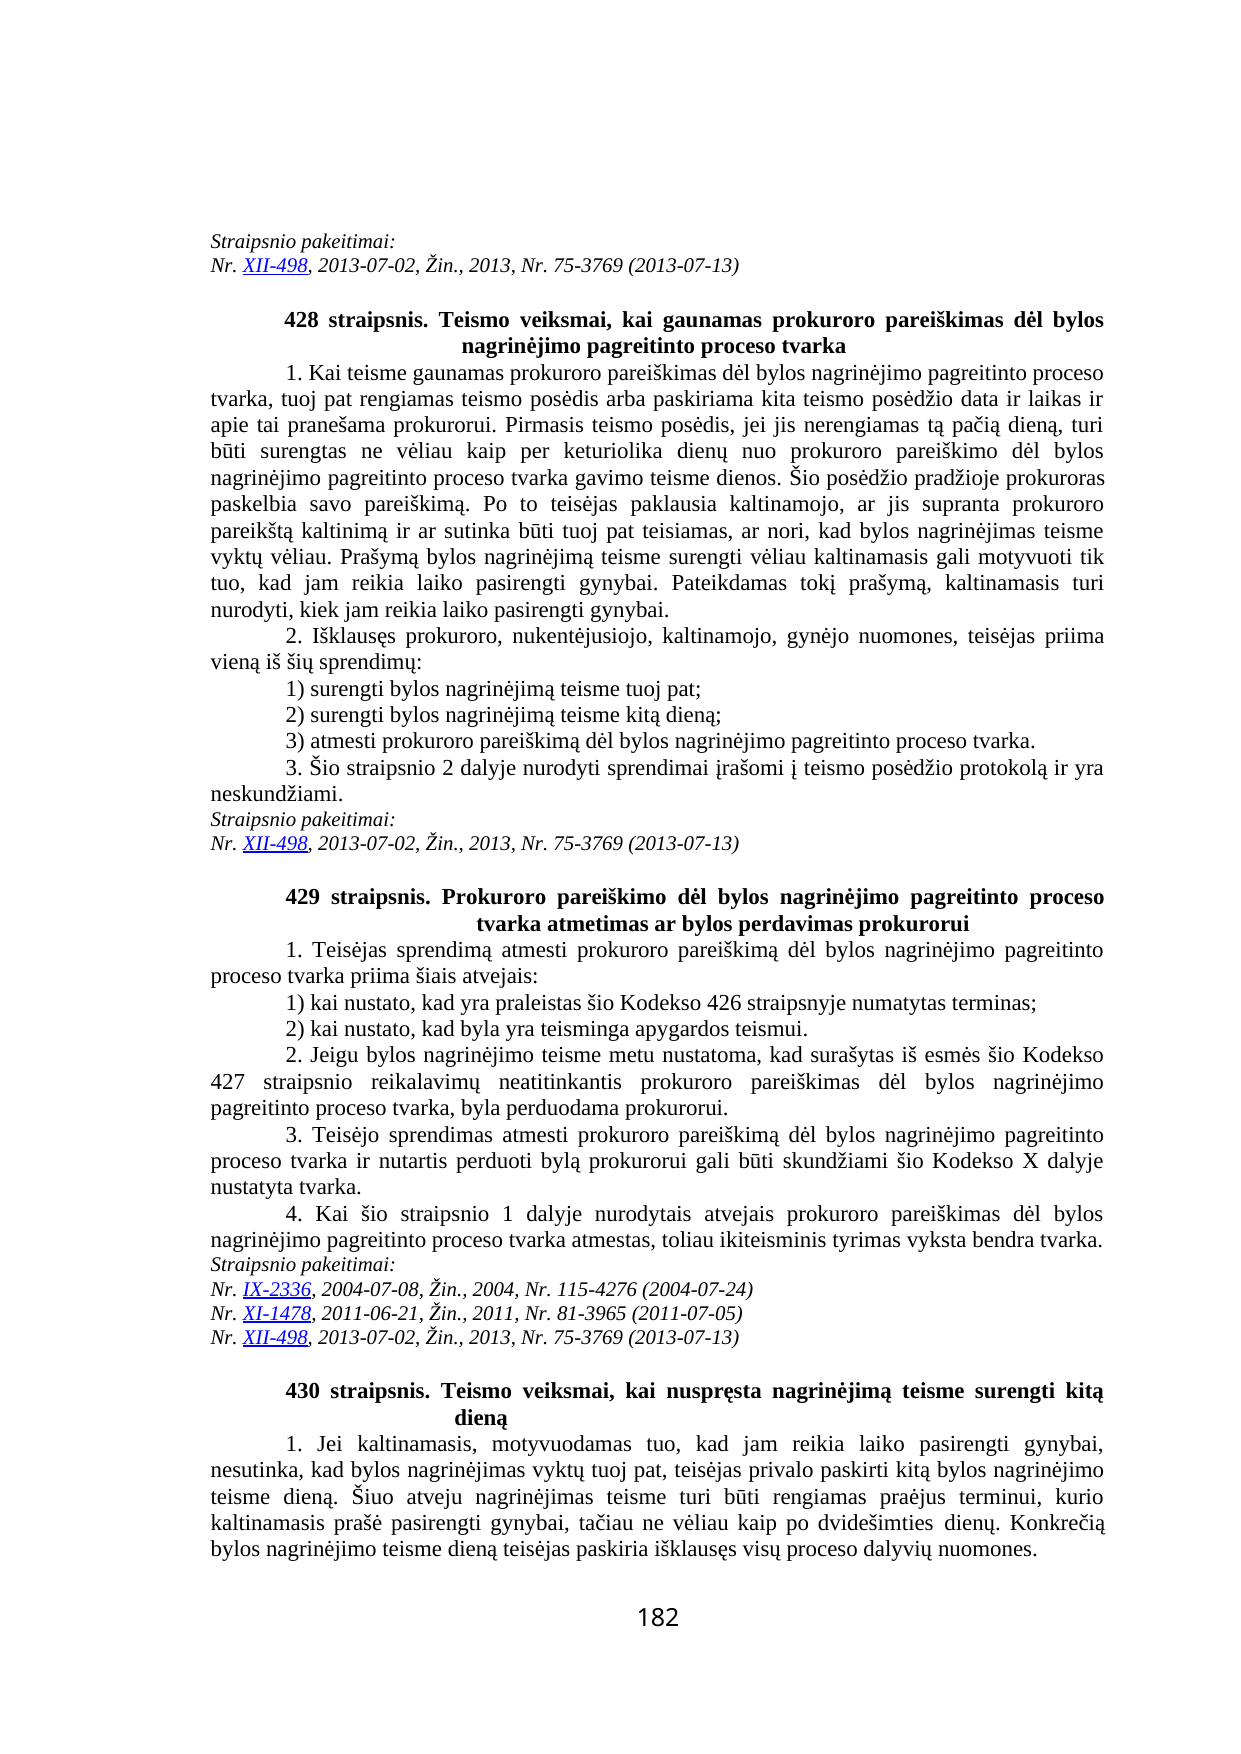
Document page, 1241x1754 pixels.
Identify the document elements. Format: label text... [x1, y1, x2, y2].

text Nr. XI-1478, 2011-06-21, Žin., 2011, Nr. 81-3965 (2011-07-05) [210, 1301, 1105, 1324]
text 2. Išklausęs prokuroro, nukentėjusiojo, kaltinamojo, gynėjo nuomones, teisėjas priima vieną iš šių sprendimų: [210, 622, 1105, 675]
text 4. Kai šio straipsnio 1 dalyje nurodytais atvejais prokuroro pareiškimas dėl bylos nagrinėjimo pagreitinto proceso tvarka atmestas, toliau ikiteisminis tyrimas vyksta bendra tvarka. [210, 1200, 1105, 1252]
text 1. Jei kaltinamasis, motyvuodamas tuo, kad jam reikia laiko pasirengti gynybai, nesutinka, kad bylos nagrinėjimas vyktų tuoj pat, teisėjas privalo paskirti kitą bylos nagrinėjimo teisme dieną. Šiuo atveju nagrinėjimas teisme turi būti rengiamas praėjus terminui, kurio kaltinamasis prašė pasirengti gynybai, tačiau ne vėliau kaip po dvidešimties dienų. Konkrečią bylos nagrinėjimo teisme dieną teisėjas paskiria išklausęs visų proceso dalyvių nuomones. [210, 1430, 1105, 1562]
text 428 straipsnis. Teismo veiksmai, kai gaunamas prokuroro pareiškimas dėl bylos nagrinėjimo pagreitinto proceso tvarka [284, 306, 1105, 358]
text 2. Jeigu bylos nagrinėjimo teisme metu nustatoma, kad surašytas iš esmės šio Kodekso 427 straipsnio reikalavimų neatitinkantis prokuroro pareiškimas dėl bylos nagrinėjimo pagreitinto proceso tvarka, byla perduodama prokurorui. [210, 1042, 1105, 1121]
text Straipsnio pakeitimai: [210, 807, 1105, 831]
text Nr. XII-498, 2013-07-02, Žin., 2013, Nr. 75-3769 (2013-07-13) [210, 1324, 1105, 1349]
text 1) kai nustato, kad yra praleistas šio Kodekso 426 straipsnyje numatytas terminas; [210, 989, 1105, 1015]
text 3. Teisėjo sprendimas atmesti prokuroro pareiškimą dėl bylos nagrinėjimo pagreitinto proceso tvarka ir nutartis perduoti bylą prokurorui gali būti skundžiami šio Kodekso X dalyje nustatyta tvarka. [210, 1121, 1105, 1200]
text Straipsnio pakeitimai: [210, 229, 1105, 253]
text 2) surengti bylos nagrinėjimą teisme kitą dieną; [210, 701, 1105, 727]
text 1. Teisėjas sprendimą atmesti prokuroro pareiškimą dėl bylos nagrinėjimo pagreitinto proceso tvarka priima šiais atvejais: [210, 936, 1105, 989]
text 429 straipsnis. Prokuroro pareiškimo dėl bylos nagrinėjimo pagreitinto proceso tvarka atmetimas ar bylos perdavimas prokurorui [285, 883, 1105, 936]
text Nr. XII-498, 2013-07-02, Žin., 2013, Nr. 75-3769 (2013-07-13) [210, 253, 1105, 277]
text Nr. IX-2336, 2004-07-08, Žin., 2004, Nr. 115-4276 (2004-07-24) [210, 1276, 1105, 1301]
text 3) atmesti prokuroro pareiškimą dėl bylos nagrinėjimo pagreitinto proceso tvarka. [210, 727, 1105, 754]
text 2) kai nustato, kad byla yra teisminga apygardos teismui. [210, 1015, 1105, 1042]
text Straipsnio pakeitimai: [210, 1252, 1105, 1276]
text 1) surengti bylos nagrinėjimą teisme tuoj pat; [210, 675, 1105, 701]
text Nr. XII-498, 2013-07-02, Žin., 2013, Nr. 75-3769 (2013-07-13) [210, 831, 1105, 855]
text 1. Kai teisme gaunamas prokuroro pareiškimas dėl bylos nagrinėjimo pagreitinto proceso tvarka, tuoj pat rengiamas teismo posėdis arba paskiriama kita teismo posėdžio data ir laikas ir apie tai pranešama prokurorui. Pirmasis teismo posėdis, jei jis nerengiamas tą pačią dieną, turi būti surengtas ne vėliau kaip per keturiolika dienų nuo prokuroro pareiškimo dėl bylos nagrinėjimo pagreitinto proceso tvarka gavimo teisme dienos. Šio posėdžio pradžioje prokuroras paskelbia savo pareiškimą. Po to teisėjas paklausia kaltinamojo, ar jis supranta prokuroro pareikštą kaltinimą ir ar sutinka būti tuoj pat teisiamas, ar nori, kad bylos nagrinėjimas teisme vyktų vėliau. Prašymą bylos nagrinėjimą teisme surengti vėliau kaltinamasis gali motyvuoti tik tuo, kad jam reikia laiko pasirengti gynybai. Pateikdamas tokį prašymą, kaltinamasis turi nurodyti, kiek jam reikia laiko pasirengti gynybai. [210, 358, 1105, 622]
text 3. Šio straipsnio 2 dalyje nurodyti sprendimai įrašomi į teismo posėdžio protokolą ir yra neskundžiami. [210, 754, 1105, 807]
text 430 straipsnis. Teismo veiksmai, kai nuspręsta nagrinėjimą teisme surengti kitą dieną [285, 1377, 1105, 1430]
